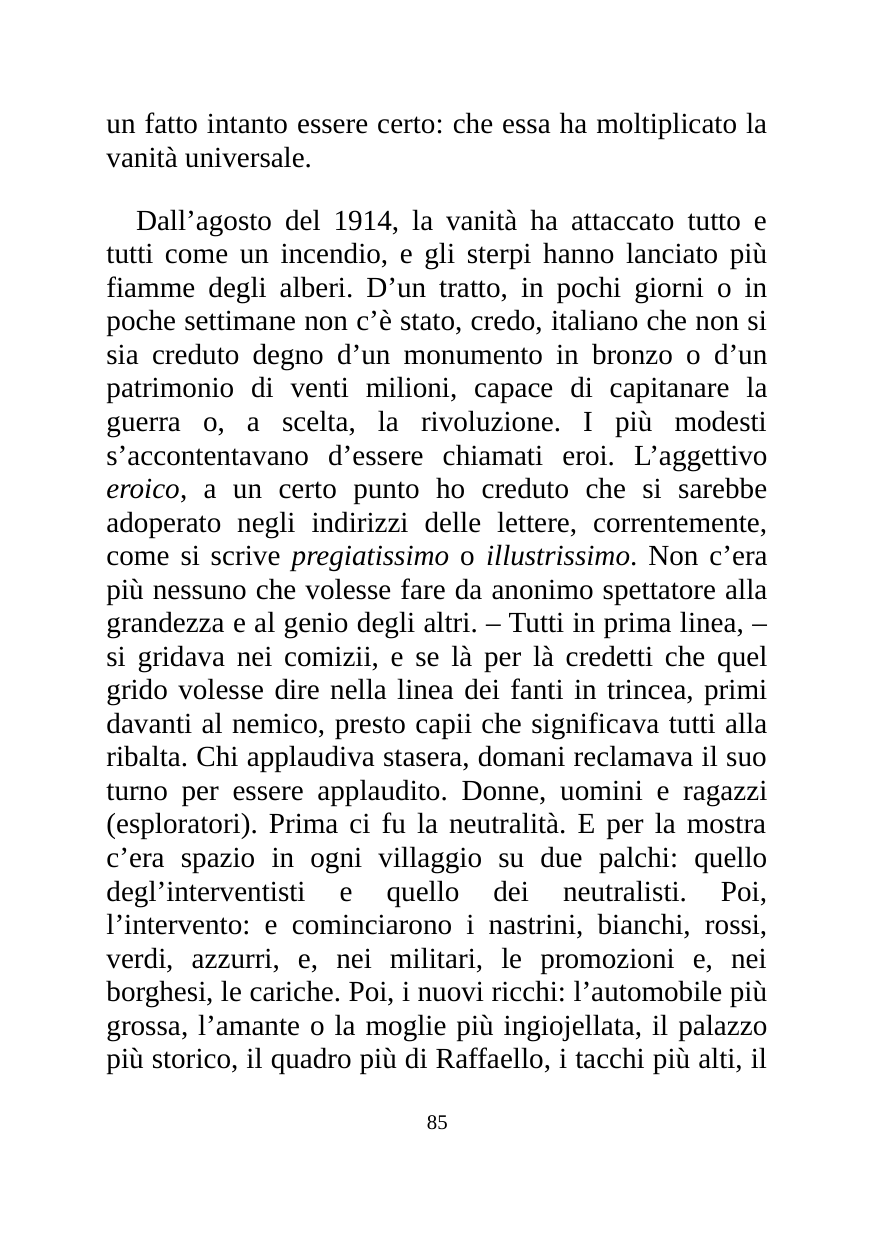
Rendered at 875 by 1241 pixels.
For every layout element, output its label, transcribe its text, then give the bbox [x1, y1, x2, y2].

text Dall’agosto del 1914, la vanità ha attaccato tutto e tutti come un incendio, e gli sterpi hanno lanciato più fiamme degli alberi. D’un tratto, in pochi giorni o in poche settimane non c’è stato, credo, italiano che non si sia creduto degno d’un monumento in bronzo o d’un patrimonio di venti milioni, capace di capitanare la guerra o, a scelta, la rivoluzione. I più modesti s’accontentavano d’essere chiamati eroi. L’aggettivo eroico, a un certo punto ho creduto che si sarebbe adoperato negli indirizzi delle lettere, correntemente, come si scrive pregiatissimo o illustrissimo. Non c’era più nessuno che volesse fare da anonimo spettatore alla grandezza e al genio degli altri. – Tutti in prima linea, – si gridava nei comizii, e se là per là credetti che quel grido volesse dire nella linea dei fanti in trincea, primi davanti al nemico, presto capii che significava tutti alla ribalta. Chi applaudiva stasera, domani reclamava il suo turno per essere applaudito. Donne, uomini e ragazzi (esploratori). Prima ci fu la neutralità. E per la mostra c’era spazio in ogni villaggio su due palchi: quello degl’interventisti e quello dei neutralisti. Poi, l’intervento: e cominciarono i nastrini, bianchi, rossi, verdi, azzurri, e, nei militari, le promozioni e, nei borghesi, le cariche. Poi, i nuovi ricchi: l’automobile più grossa, l’amante o la moglie più ingiojellata, il palazzo più storico, il quadro più di Raffaello, i tacchi più alti, il [106, 203, 768, 1075]
text un fatto intanto essere certo: che essa ha moltiplicato la vanità universale. [106, 106, 768, 173]
